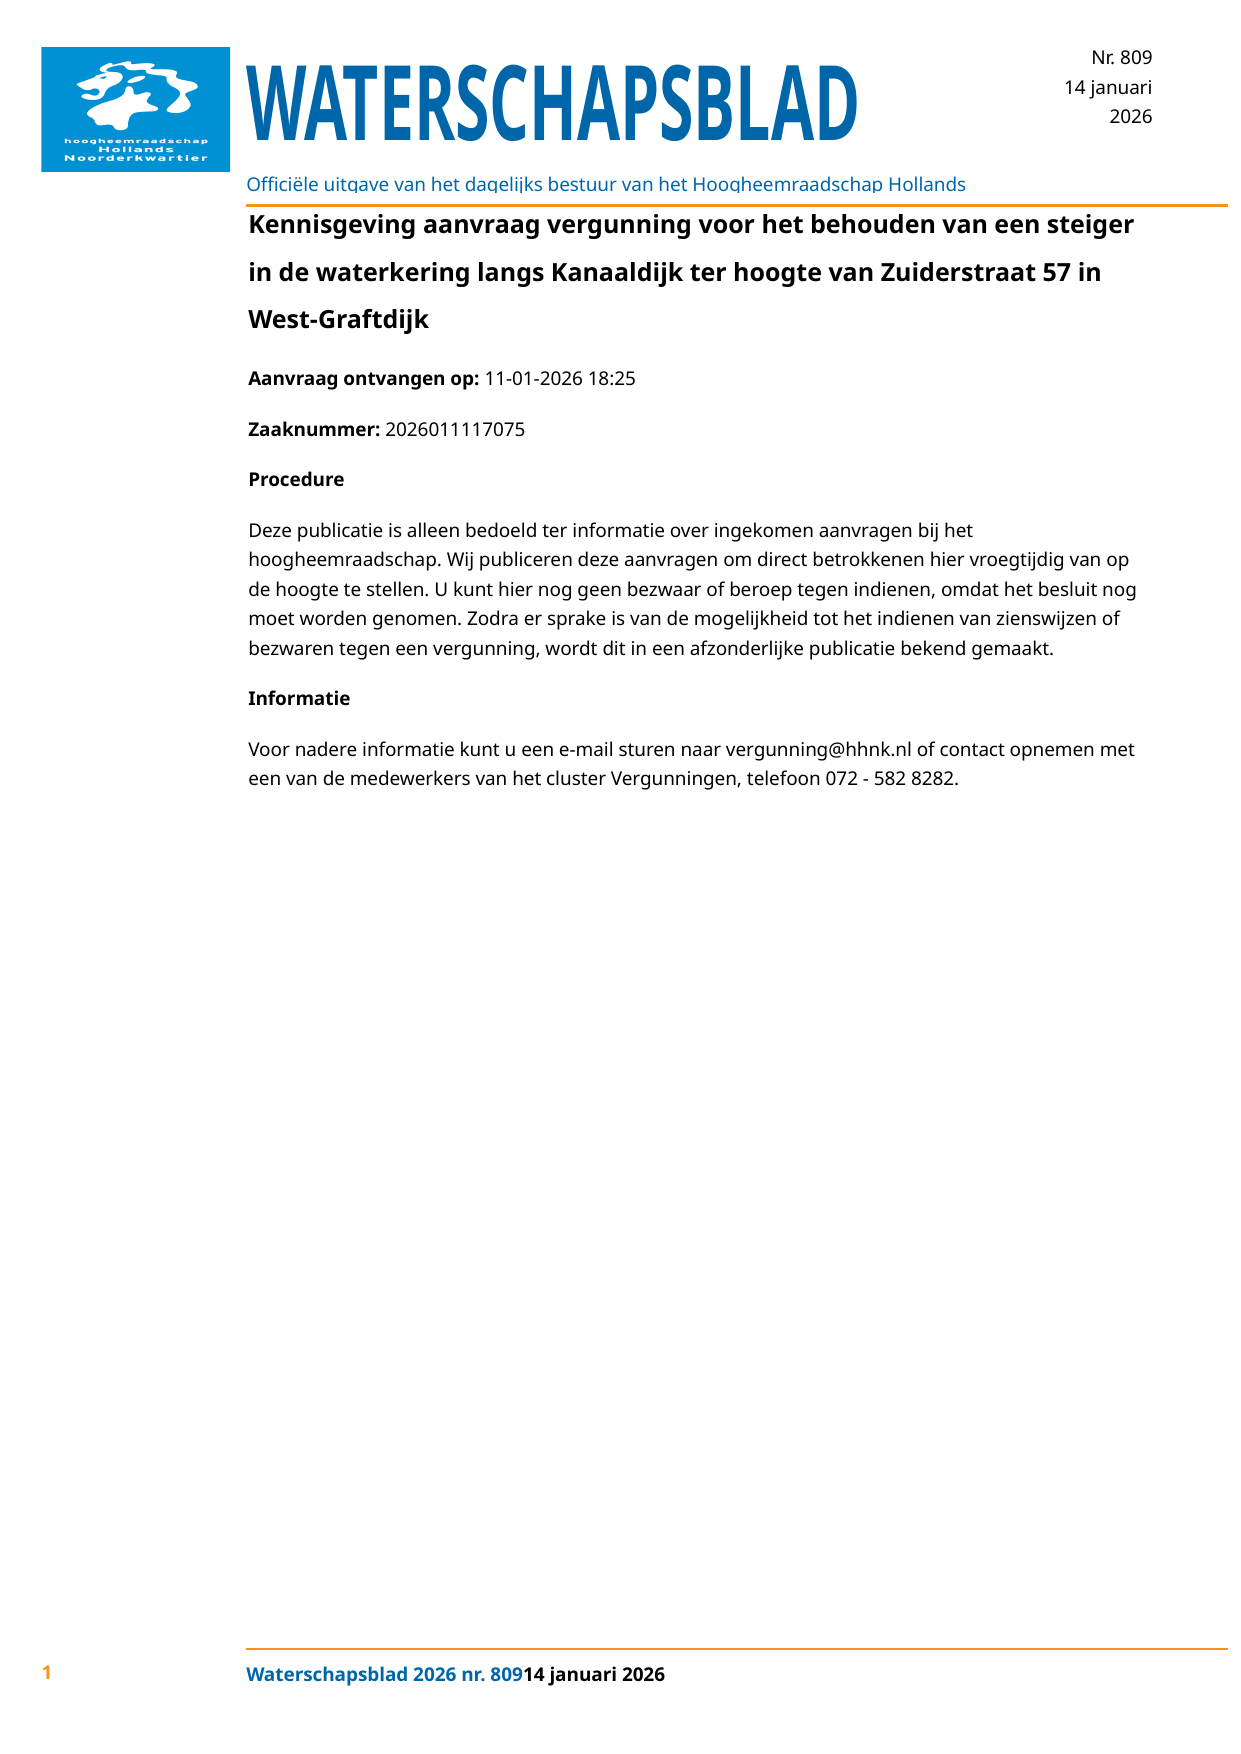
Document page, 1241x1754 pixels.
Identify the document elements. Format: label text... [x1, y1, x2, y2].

text Procedure [248, 466, 1152, 492]
text Zaaknummer: 2026011117075 [248, 416, 1152, 442]
text Informatie [248, 686, 1152, 711]
picture [88, 87, 157, 130]
text Deze publicatie is alleen bedoeld ter informatie over ingekomen aanvragen bij het hoogheemraadschap. Wij publiceren deze aanvragen om direct betrokkenen hier vroegtijdig van op de hoogte te stellen. U kunt hier nog geen bezwaar of beroep tegen indienen, omdat het besluit nog moet worden genomen. Zodra er sprake is van de mogelijkheid tot het indienen van zienswijzen of bezwaren tegen een vergunning, wordt dit in een afzonderlijke publicatie bekend gemaakt. [248, 517, 1152, 661]
text Aanvraag ontvangen op: 11-01-2026 18:25 [248, 366, 1152, 391]
picture [118, 62, 197, 112]
picture [78, 64, 122, 99]
picture [129, 76, 144, 82]
text Voor nadere informatie kunt u een e-mail sturen naar vergunning@hhnk.nl of contact opnemen met een van de medewerkers van het cluster Vergunningen, telefoon 072 - 582 8282. [248, 736, 1152, 791]
text Kennisgeving aanvraag vergunning voor het behouden van een steiger in de waterkering langs Kanaaldijk ter hoogte van Zuiderstraat 57 in West-Graftdijk [248, 207, 1152, 336]
